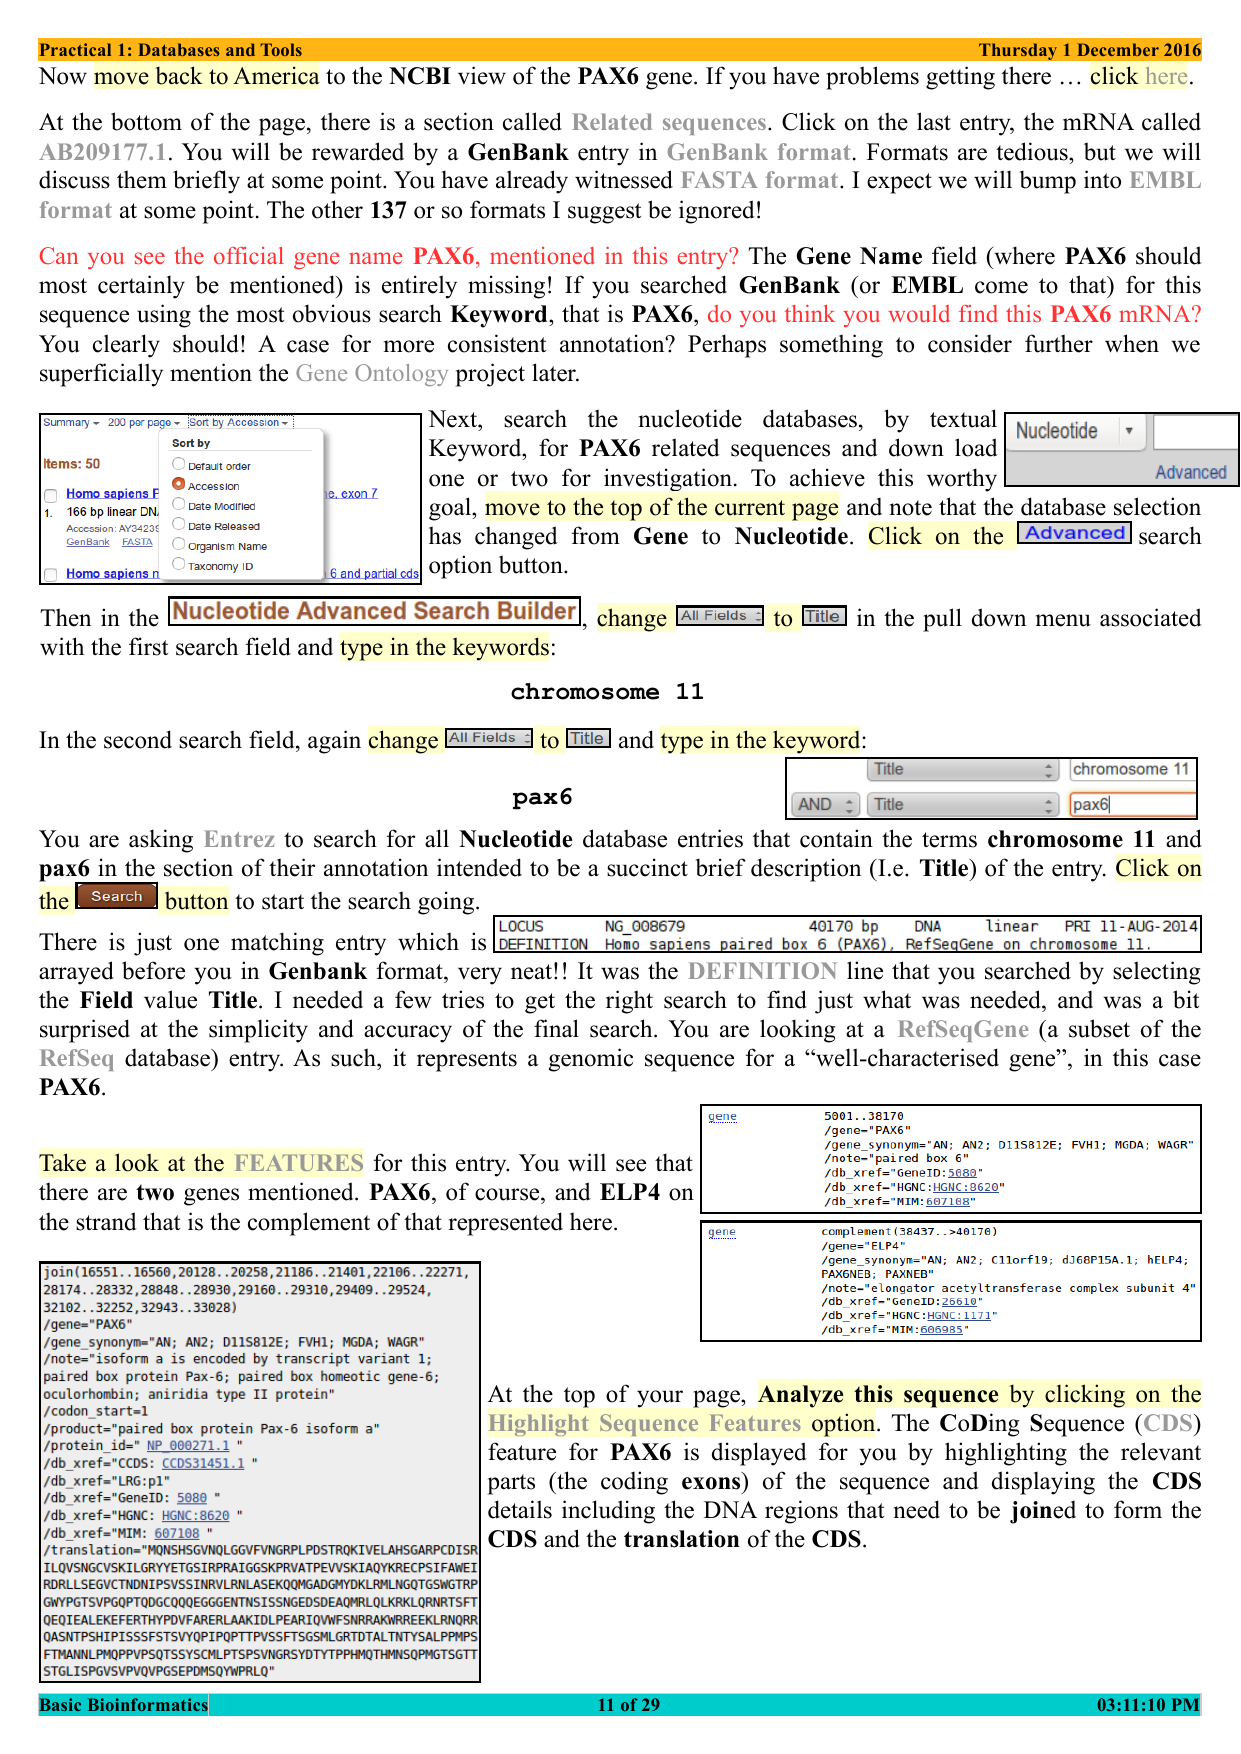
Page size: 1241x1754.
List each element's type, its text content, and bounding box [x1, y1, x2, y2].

text Then in the , change to in the pull down menu associated with the first search field and type in the keywords: [40, 596, 1202, 661]
text At the bottom of the page, there is a section called Related sequences. Click on the last entry, the mRNA called AB209177.1. You will be rewarded by a GenBank entry in GenBank format. Formats are tedious, but we will discuss them briefly at some point. You have already witnessed FASTA format. I expect we will bump into EMBL format at some point. The other 137 or so formats I suggest be ignored! [38, 107, 1202, 223]
picture [1006, 414, 1238, 485]
text Now move back to America to the NCBI view of the PAX6 gene. If you have problems getting there … click here. [38, 61, 1202, 89]
picture [804, 608, 845, 624]
picture [447, 730, 531, 746]
picture [78, 884, 156, 907]
text There is just one matching entry which is arrayed before you in Genbank format, very neat!! It was the DEFINITION line that you searched by selecting the Field value Title. I needed a few tries to get the right search to find just what was needed, and was a bit surprised at the simplicity and accuracy of the final search. You are looking at a RefSeqGene (a subset of the RefSeq database) entry. As such, it represents a genomic sequence for a “well-characterised gene”, in this case PAX6. [38, 927, 1202, 1101]
text chromosome 11 [40, 678, 1202, 707]
picture [678, 608, 762, 624]
picture [41, 1264, 479, 1681]
picture [568, 730, 609, 746]
text You are asking Entrez to search for all Nucleotide database entries that contain the terms chromosome 11 and pax6 in the section of their annotation intended to be a succinct brief description (I.e. Title) of the entry. Click on the button to start the search going. [38, 823, 1202, 915]
text [702, 1223, 1200, 1340]
text Next, search the nucleotide databases, by textual Keyword, for PAX6 related sequences and down load one or two for investigation. To achieve this worthy goal, move to the top of the current page and note that the database selection has changed from Gene to Nucleotide. Click on the search option button. [38, 404, 1202, 579]
picture [787, 759, 1196, 818]
picture [704, 1225, 1197, 1337]
picture [704, 1109, 1197, 1210]
text pax6 [40, 783, 785, 812]
text In the second search field, again change to and type in the keyword: [38, 724, 1202, 754]
picture [495, 917, 1200, 951]
text At the top of your page, Analyze this sequence by clicking on the Highlight Sequence Features option. The CoDing Sequence (CDS) feature for PAX6 is displayed for you by highlighting the relevant parts (the coding exons) of the sequence and displaying the CDS details including the DNA regions that need to be joined to form the CDS and the translation of the CDS. [481, 1379, 1202, 1553]
text Take a look at the FEATURES for this entry. You will see that there are two genes mentioned. PAX6, of course, and ELP4 on the strand that is the complement of that represented here. [38, 1148, 1202, 1235]
text [702, 1106, 1200, 1212]
text [1198, 783, 1202, 812]
text Can you see the official gene name PAX6, mentioned in this entry? The Gene Name field (where PAX6 should most certainly be mentioned) is entirely missing! If you searched GenBank (or EMBL come to that) for this sequence using the most obvious search Keyword, that is PAX6, do you think you would find this PAX6 mRNA? You clearly should! A case for more consistent annotation? Perhaps something to consider further when we superficially mention the Gene Ontology project later. [38, 241, 1202, 387]
picture [170, 599, 579, 624]
picture [1019, 523, 1130, 542]
picture [41, 415, 420, 583]
